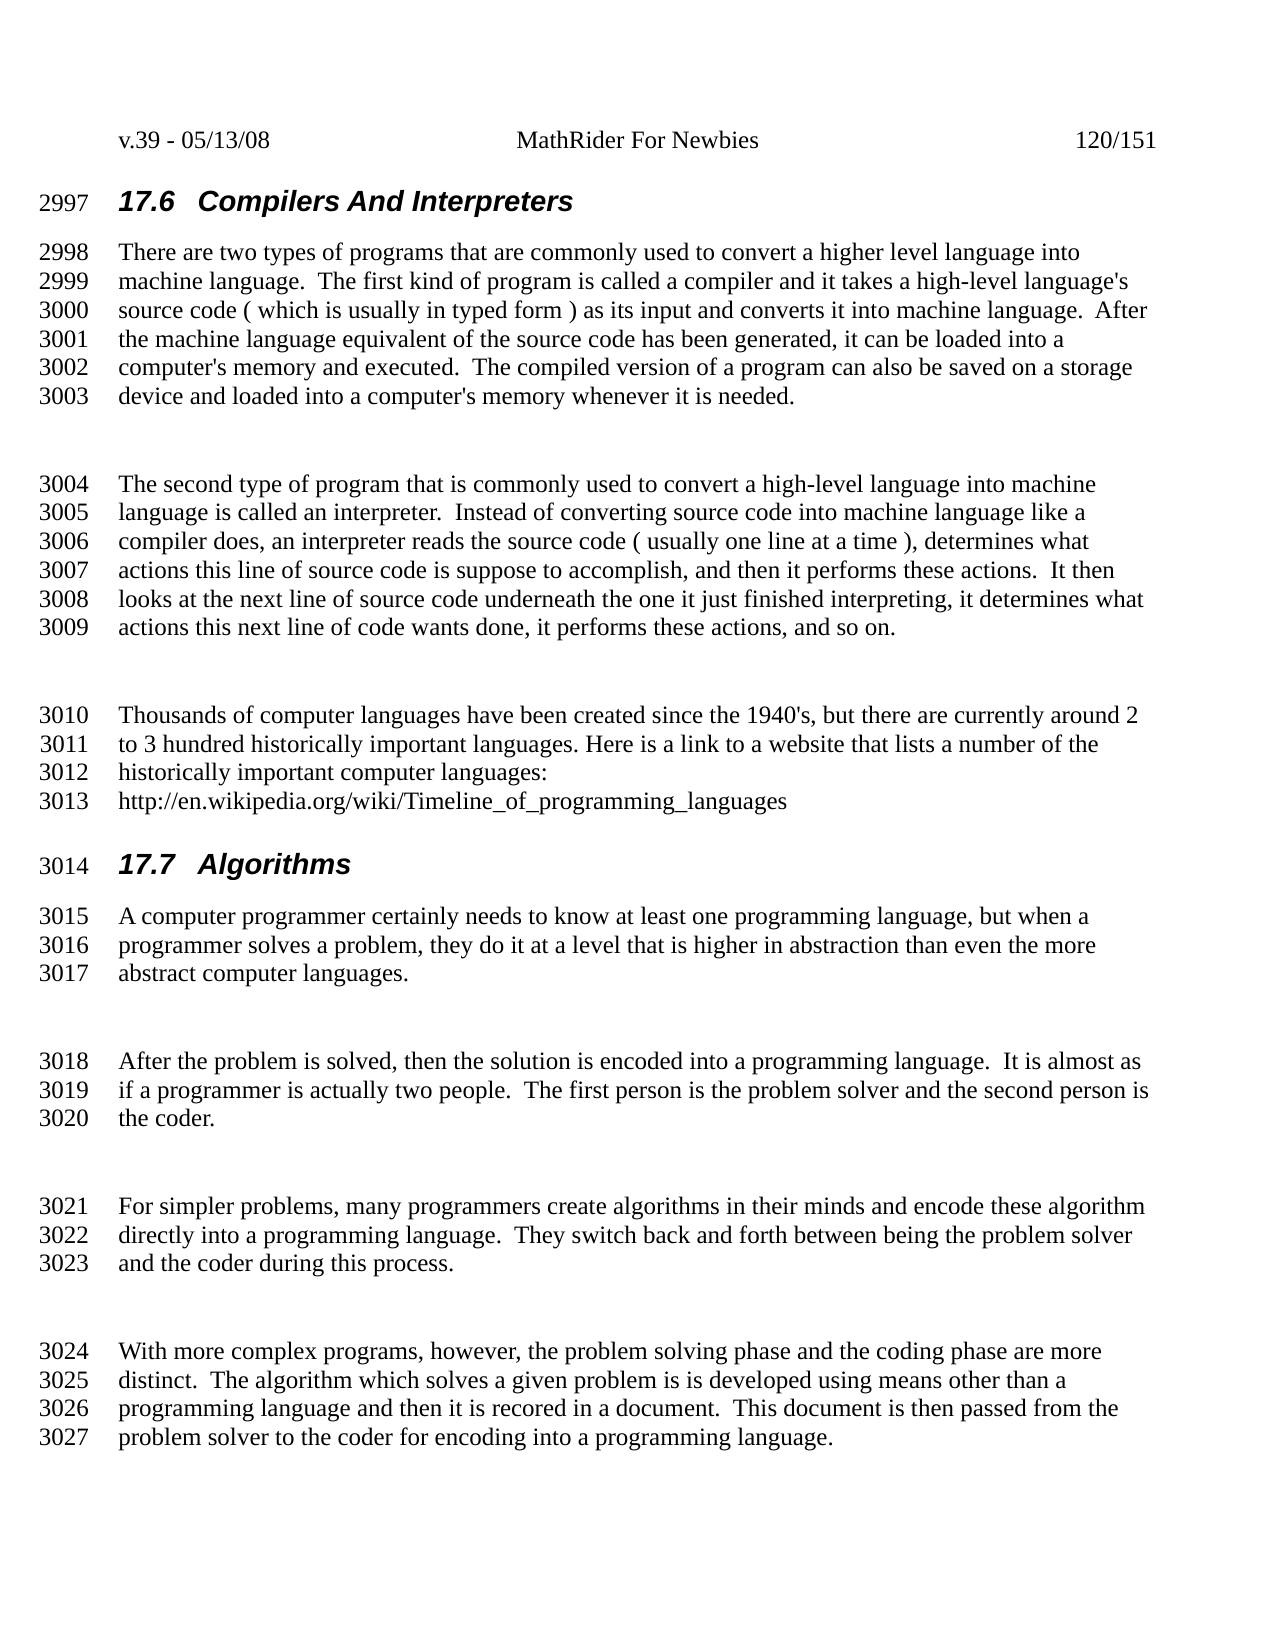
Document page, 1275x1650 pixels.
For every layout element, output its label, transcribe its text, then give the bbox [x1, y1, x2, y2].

text There are two types of programs that are commonly used to convert a higher level language into machine language. The first kind of program is called a compiler and it takes a high-level language's source code ( which is usually in typed form ) as its input and converts it into machine language. After the machine language equivalent of the source code has been generated, it can be loaded into a computer's memory and executed. The compiled version of a program can also be saved on a storage device and loaded into a computer's memory whenever it is needed. [118, 237, 1157, 410]
text For simpler problems, many programmers create algorithms in their minds and encode these algorithm directly into a programming language. They switch back and forth between being the problem solver and the coder during this process. [118, 1191, 1157, 1277]
text A computer programmer certainly needs to know at least one programming language, but when a programmer solves a problem, they do it at a level that is higher in abstraction than even the more abstract computer languages. [118, 901, 1157, 987]
text Thousands of computer languages have been created since the 1940's, but there are currently around 2 to 3 hundred historically important languages. Here is a link to a website that lists a number of the historically important computer languages: http://en.wikipedia.org/wiki/Timeline_of_programming_languages [118, 700, 1157, 815]
text After the problem is solved, then the solution is encoded into a programming language. It is almost as if a programmer is actually two people. The first person is the problem solver and the second person is the coder. [118, 1046, 1157, 1132]
text With more complex programs, however, the problem solving phase and the coding phase are more distinct. The algorithm which solves a given problem is is developed using means other than a programming language and then it is recored in a document. This document is then passed from the problem solver to the coder for encoding into a programming language. [118, 1336, 1157, 1451]
subtitle Algorithms [118, 847, 1157, 881]
subtitle Compilers And Interpreters [118, 184, 1157, 217]
text The second type of program that is commonly used to convert a high-level language into machine language is called an interpreter. Instead of converting source code into machine language like a compiler does, an interpreter reads the source code ( usually one line at a time ), determines what actions this line of source code is suppose to accomplish, and then it performs these actions. It then looks at the next line of source code underneath the one it just finished interpreting, it determines what actions this next line of code wants done, it performs these actions, and so on. [118, 469, 1157, 641]
